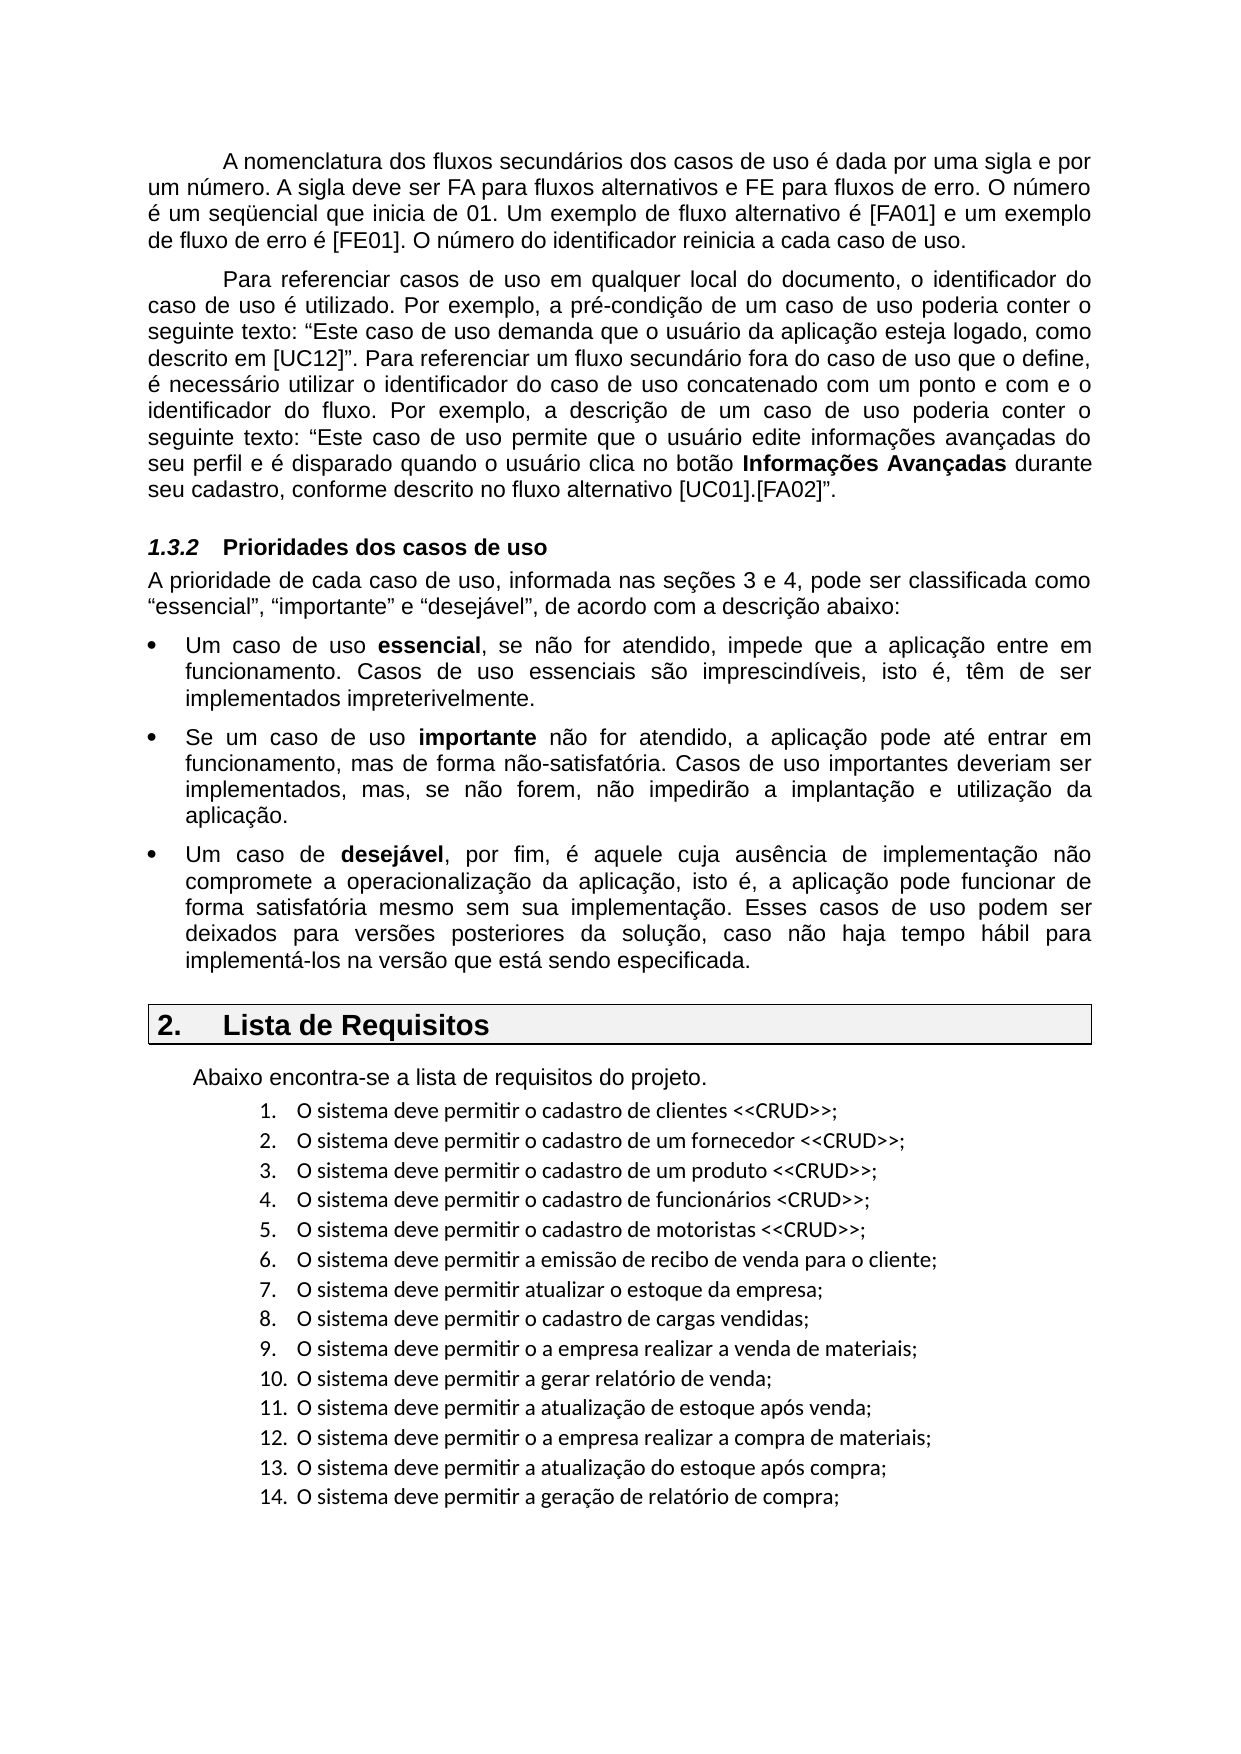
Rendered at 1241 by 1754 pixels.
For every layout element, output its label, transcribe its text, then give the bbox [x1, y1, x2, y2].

list O sistema deve permitir a atualização do estoque após compra; [259, 1453, 1092, 1481]
list O sistema deve permitir a atualização de estoque após venda; [259, 1393, 1092, 1421]
subtitle Prioridades dos casos de uso [148, 534, 1092, 560]
list O sistema deve permitir o cadastro de cargas vendidas; [259, 1304, 1092, 1332]
list O sistema deve permitir o cadastro de funcionários <CRUD>>; [259, 1186, 1092, 1214]
text Para referenciar casos de uso em qualquer local do documento, o identificador do caso de uso é utilizado. Por exemplo, a pré-condição de um caso de uso poderia conter o seguinte texto: “Este caso de uso demanda que o usuário da aplicação esteja logado, como descrito em [UC12]”. Para referenciar um fluxo secundário fora do caso de uso que o define, é necessário utilizar o identificador do caso de uso concatenado com um ponto e com e o identificador do fluxo. Por exemplo, a descrição de um caso de uso poderia conter o seguinte texto: “Este caso de uso permite que o usuário edite informações avançadas do seu perfil e é disparado quando o usuário clica no botão Informações Avançadas durante seu cadastro, conforme descrito no fluxo alternativo [UC01].[FA02]”. [148, 266, 1092, 503]
list O sistema deve permitir atualizar o estoque da empresa; [259, 1275, 1092, 1303]
list O sistema deve permitir o a empresa realizar a compra de materiais; [259, 1423, 1092, 1451]
list O sistema deve permitir o cadastro de um produto <<CRUD>>; [259, 1156, 1092, 1184]
list O sistema deve permitir o cadastro de clientes <<CRUD>>; [259, 1097, 1092, 1124]
list Um caso de desejável, por fim, é aquele cuja ausência de implementação não compromete a operacionalização da aplicação, isto é, a aplicação pode funcionar de forma satisfatória mesmo sem sua implementação. Esses casos de uso podem ser deixados para versões posteriores da solução, caso não haja tempo hábil para implementá-los na versão que está sendo especificada. [148, 841, 1092, 973]
list O sistema deve permitir a geração de relatório de compra; [259, 1482, 1092, 1511]
list O sistema deve permitir o cadastro de motoristas <<CRUD>>; [259, 1215, 1092, 1243]
text A prioridade de cada caso de uso, informada nas seções 3 e 4, pode ser classificada como “essencial”, “importante” e “desejável”, de acordo com a descrição abaixo: [148, 567, 1092, 619]
list O sistema deve permitir a gerar relatório de venda; [259, 1364, 1092, 1392]
subtitle Lista de Requisitos [149, 1005, 1091, 1043]
list O sistema deve permitir o a empresa realizar a venda de materiais; [259, 1334, 1092, 1362]
text A nomenclatura dos fluxos secundários dos casos de uso é dada por uma sigla e por um número. A sigla deve ser FA para fluxos alternativos e FE para fluxos de erro. O número é um seqüencial que inicia de 01. Um exemplo de fluxo alternativo é [FA01] e um exemplo de fluxo de erro é [FE01]. O número do identificador reinicia a cada caso de uso. [148, 148, 1092, 253]
list Um caso de uso essencial, se não for atendido, impede que a aplicação entre em funcionamento. Casos de uso essenciais são imprescindíveis, isto é, têm de ser implementados impreterivelmente. [148, 632, 1092, 711]
list O sistema deve permitir o cadastro de um fornecedor <<CRUD>>; [259, 1126, 1092, 1154]
list Se um caso de uso importante não for atendido, a aplicação pode até entrar em funcionamento, mas de forma não-satisfatória. Casos de uso importantes deveriam ser implementados, mas, se não forem, não impedirão a implantação e utilização da aplicação. [148, 723, 1092, 829]
list O sistema deve permitir a emissão de recibo de venda para o cliente; [259, 1245, 1092, 1273]
text Abaixo encontra-se a lista de requisitos do projeto. [148, 1064, 1092, 1090]
